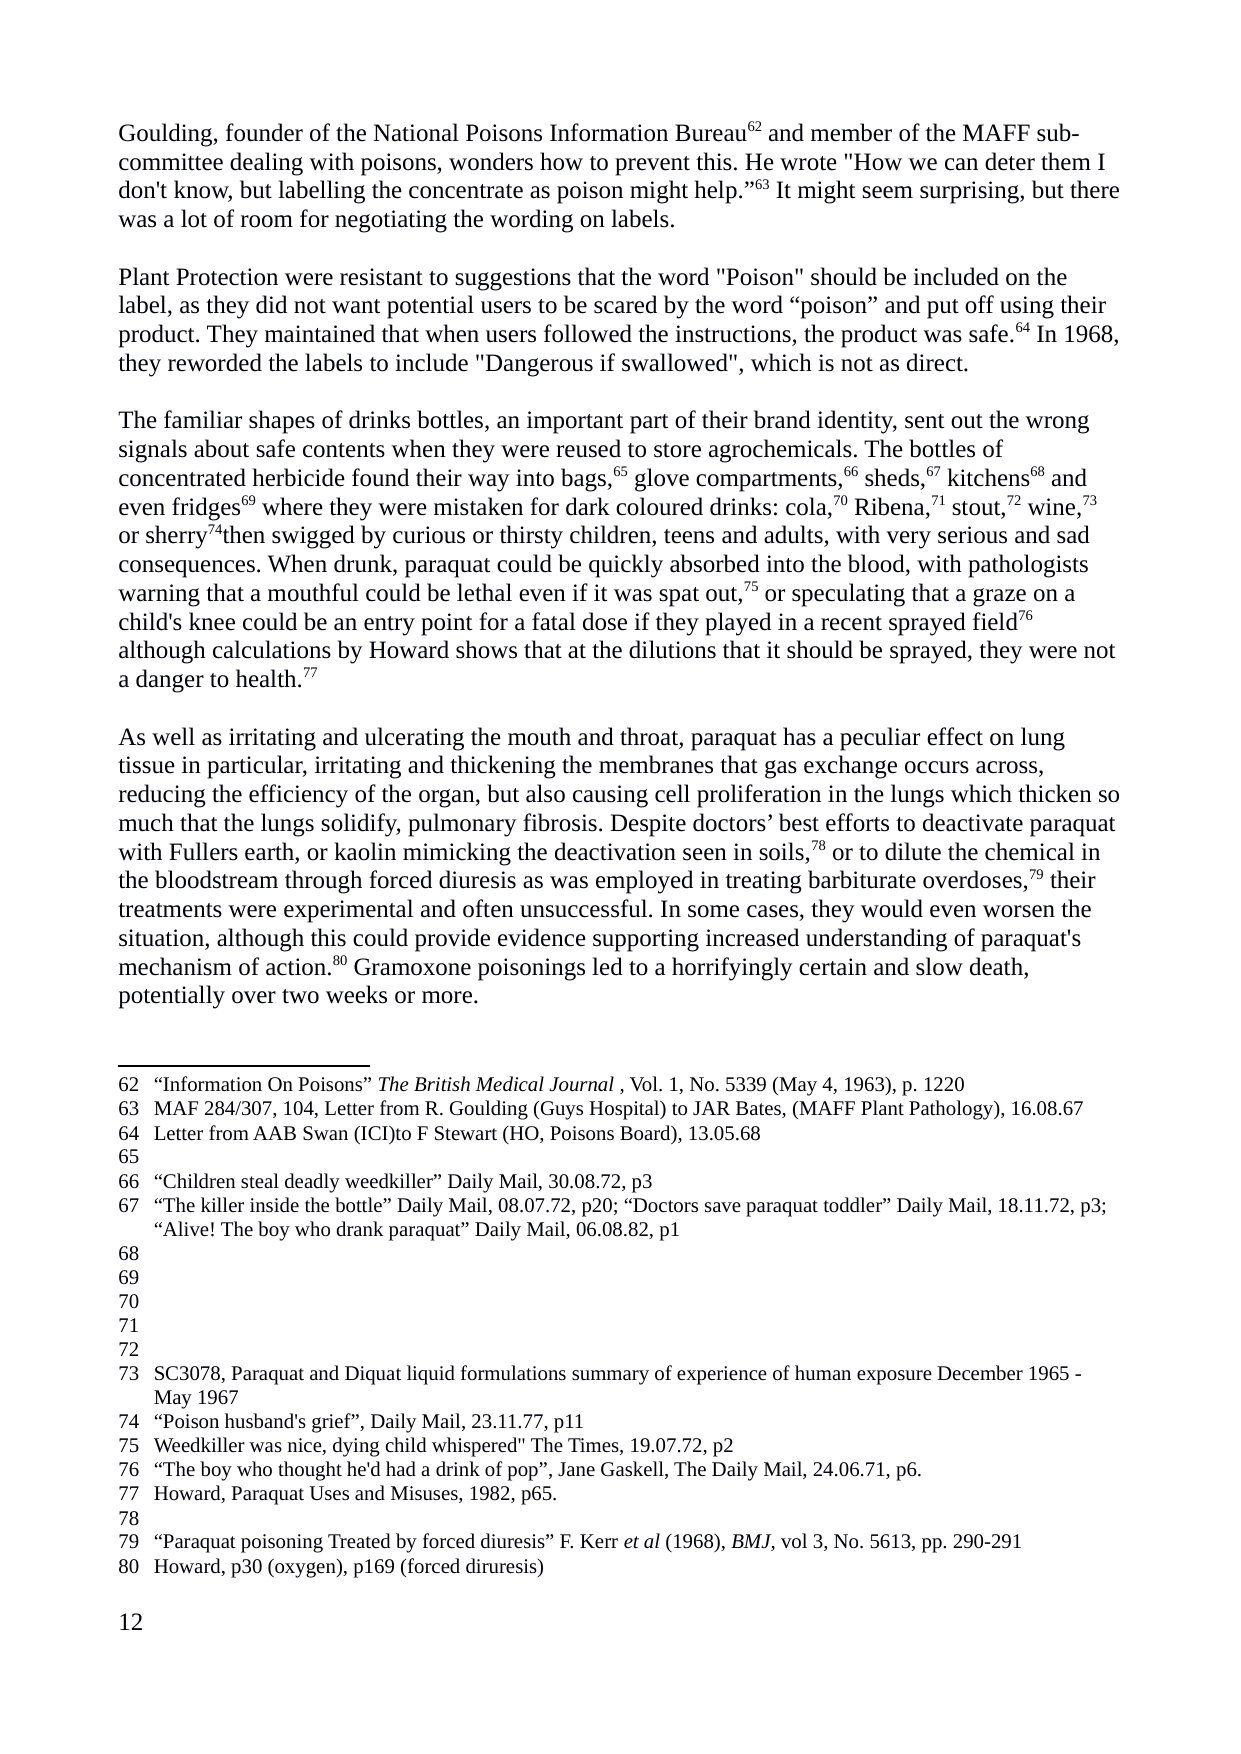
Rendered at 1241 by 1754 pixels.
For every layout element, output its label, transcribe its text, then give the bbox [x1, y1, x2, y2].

text SC3078, Paraquat and Diquat liquid formulations summary of experience of human exposure December 1965 - May 1967 [118, 1361, 1122, 1409]
text Letter from AAB Swan (ICI)to F Stewart (HO, Poisons Board), 13.05.68 [118, 1120, 1122, 1144]
text “Poison husband's grief”, Daily Mail, 23.11.77, p11 [118, 1409, 1122, 1433]
text “Paraquat poisoning Treated by forced diuresis” F. Kerr et al (1968), BMJ, vol 3, No. 5613, pp. 290-291 [118, 1529, 1122, 1553]
text Goulding, founder of the National Poisons Information Bureau and member of the MAFF sub-committee dealing with poisons, wonders how to prevent this. He wrote "How we can deter them I don't know, but labelling the concentrate as poison might help.” It might seem surprising, but there was a lot of room for negotiating the wording on labels. [118, 118, 1122, 233]
text The familiar shapes of drinks bottles, an important part of their brand identity, sent out the wrong signals about safe contents when they were reused to store agrochemicals. The bottles of concentrated herbicide found their way into bags, glove compartments, sheds, kitchens and even fridges where they were mistaken for dark coloured drinks: cola, Ribena, stout, wine, or sherrythen swigged by curious or thirsty children, teens and adults, with very serious and sad consequences. When drunk, paraquat could be quickly absorbed into the blood, with pathologists warning that a mouthful could be lethal even if it was spat out, or speculating that a graze on a child's knee could be an entry point for a fatal dose if they played in a recent sprayed field although calculations by Howard shows that at the dilutions that it should be sprayed, they were not a danger to health. [118, 406, 1122, 693]
text As well as irritating and ulcerating the mouth and throat, paraquat has a peculiar effect on lung tissue in particular, irritating and thickening the membranes that gas exchange occurs across, reducing the efficiency of the organ, but also causing cell proliferation in the lungs which thicken so much that the lungs solidify, pulmonary fibrosis. Despite doctors’ best efforts to deactivate paraquat with Fullers earth, or kaolin mimicking the deactivation seen in soils, or to dilute the chemical in the bloodstream through forced diuresis as was employed in treating barbiturate overdoses, their treatments were experimental and often unsuccessful. In some cases, they would even worsen the situation, although this could provide evidence supporting increased understanding of paraquat's mechanism of action. Gramoxone poisonings led to a horrifyingly certain and slow death, potentially over two weeks or more. [118, 722, 1122, 1009]
text “The boy who thought he'd had a drink of pop”, Jane Gaskell, The Daily Mail, 24.06.71, p6. [118, 1457, 1122, 1481]
text Howard, Paraquat Uses and Misuses, 1982, p65. [118, 1481, 1122, 1505]
text Howard, p30 (oxygen), p169 (forced diruresis) [118, 1553, 1122, 1578]
text Weedkiller was nice, dying child whispered" The Times, 19.07.72, p2 [118, 1433, 1122, 1457]
text “The killer inside the bottle” Daily Mail, 08.07.72, p20; “Doctors save paraquat toddler” Daily Mail, 18.11.72, p3; “Alive! The boy who drank paraquat” Daily Mail, 06.08.82, p1 [118, 1193, 1122, 1241]
text MAF 284/307, 104, Letter from R. Goulding (Guys Hospital) to JAR Bates, (MAFF Plant Pathology), 16.08.67 [118, 1096, 1122, 1120]
text “Children steal deadly weedkiller” Daily Mail, 30.08.72, p3 [118, 1168, 1122, 1193]
text “Information On Poisons” The British Medical Journal , Vol. 1, No. 5339 (May 4, 1963), p. 1220 [118, 1072, 1122, 1096]
text Plant Protection were resistant to suggestions that the word "Poison" should be included on the label, as they did not want potential users to be scared by the word “poison” and put off using their product. They maintained that when users followed the instructions, the product was safe. In 1968, they reworded the labels to include "Dangerous if swallowed", which is not as direct. [118, 262, 1122, 377]
